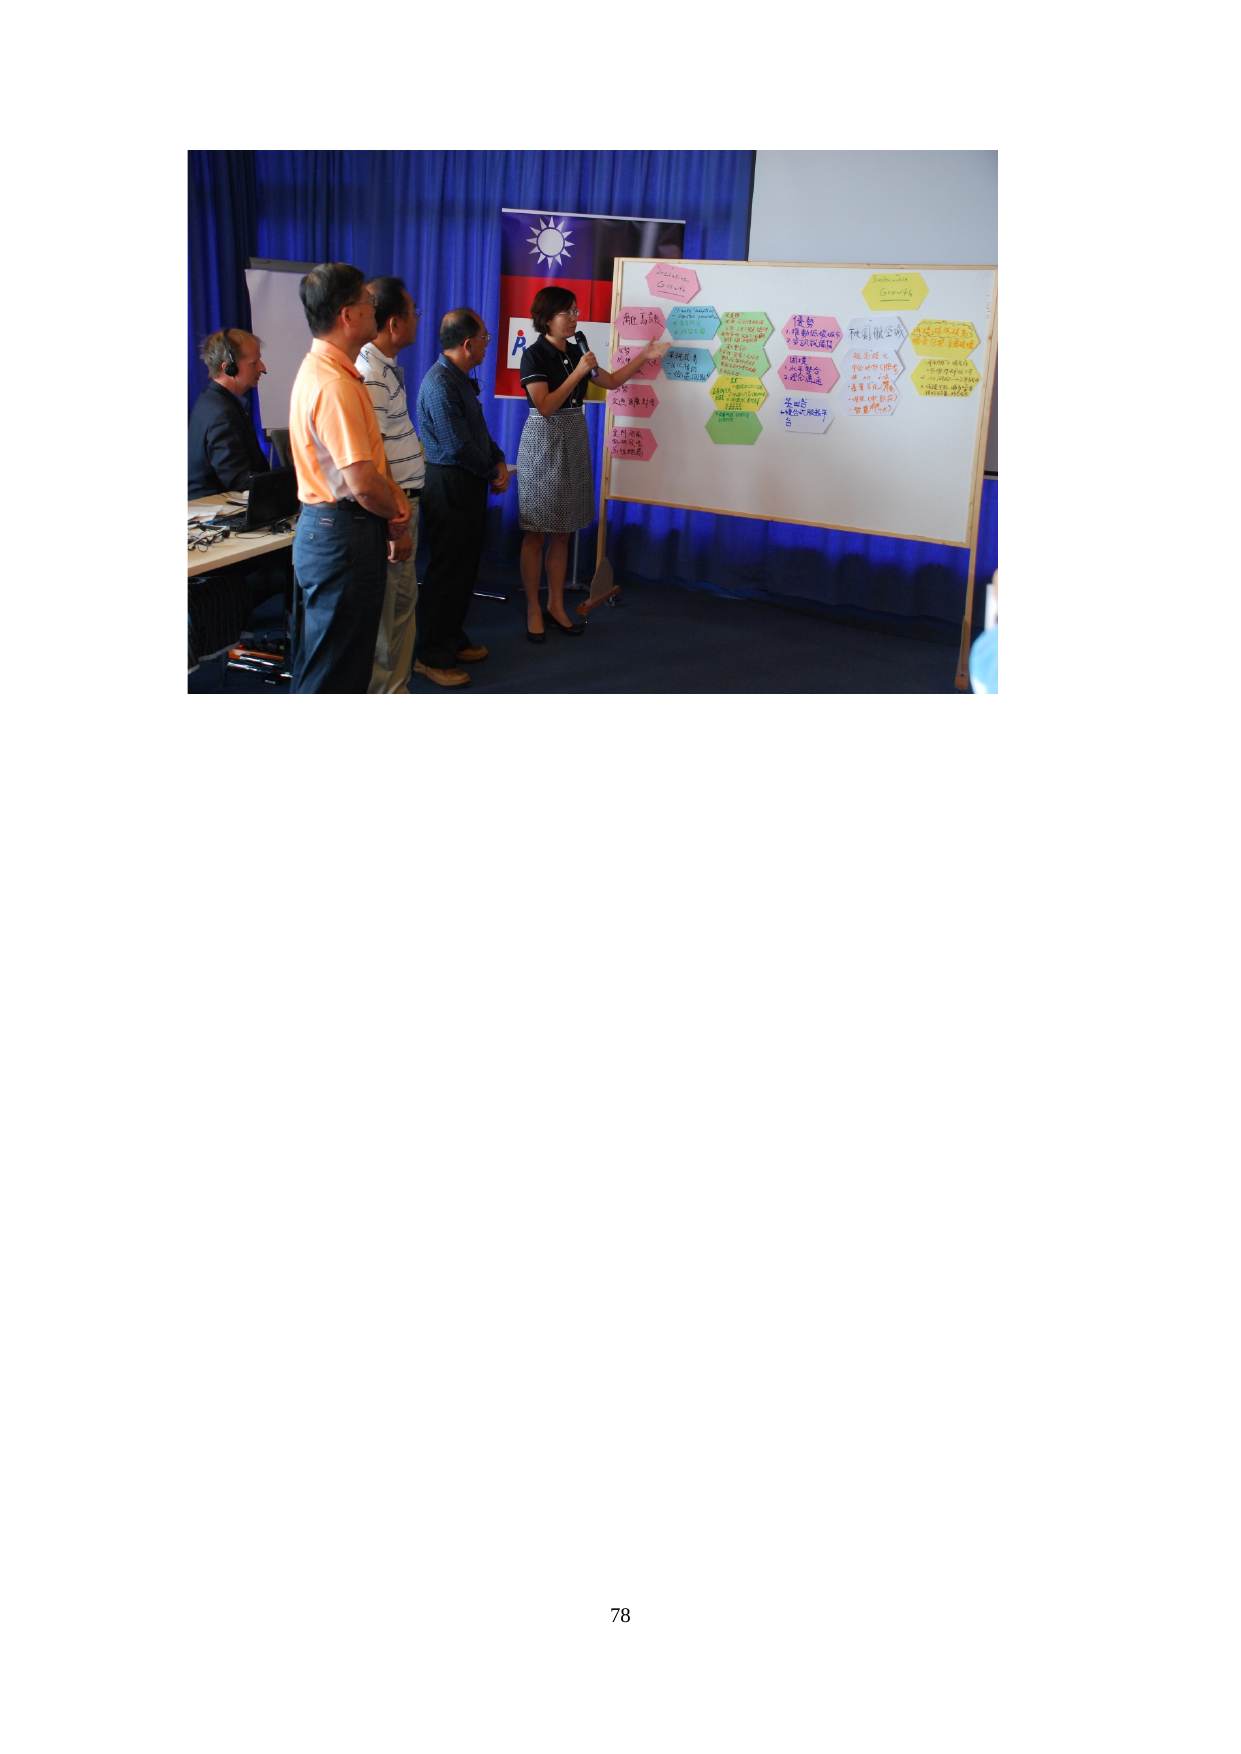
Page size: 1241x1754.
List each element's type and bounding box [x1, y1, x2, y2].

picture [187, 150, 998, 694]
